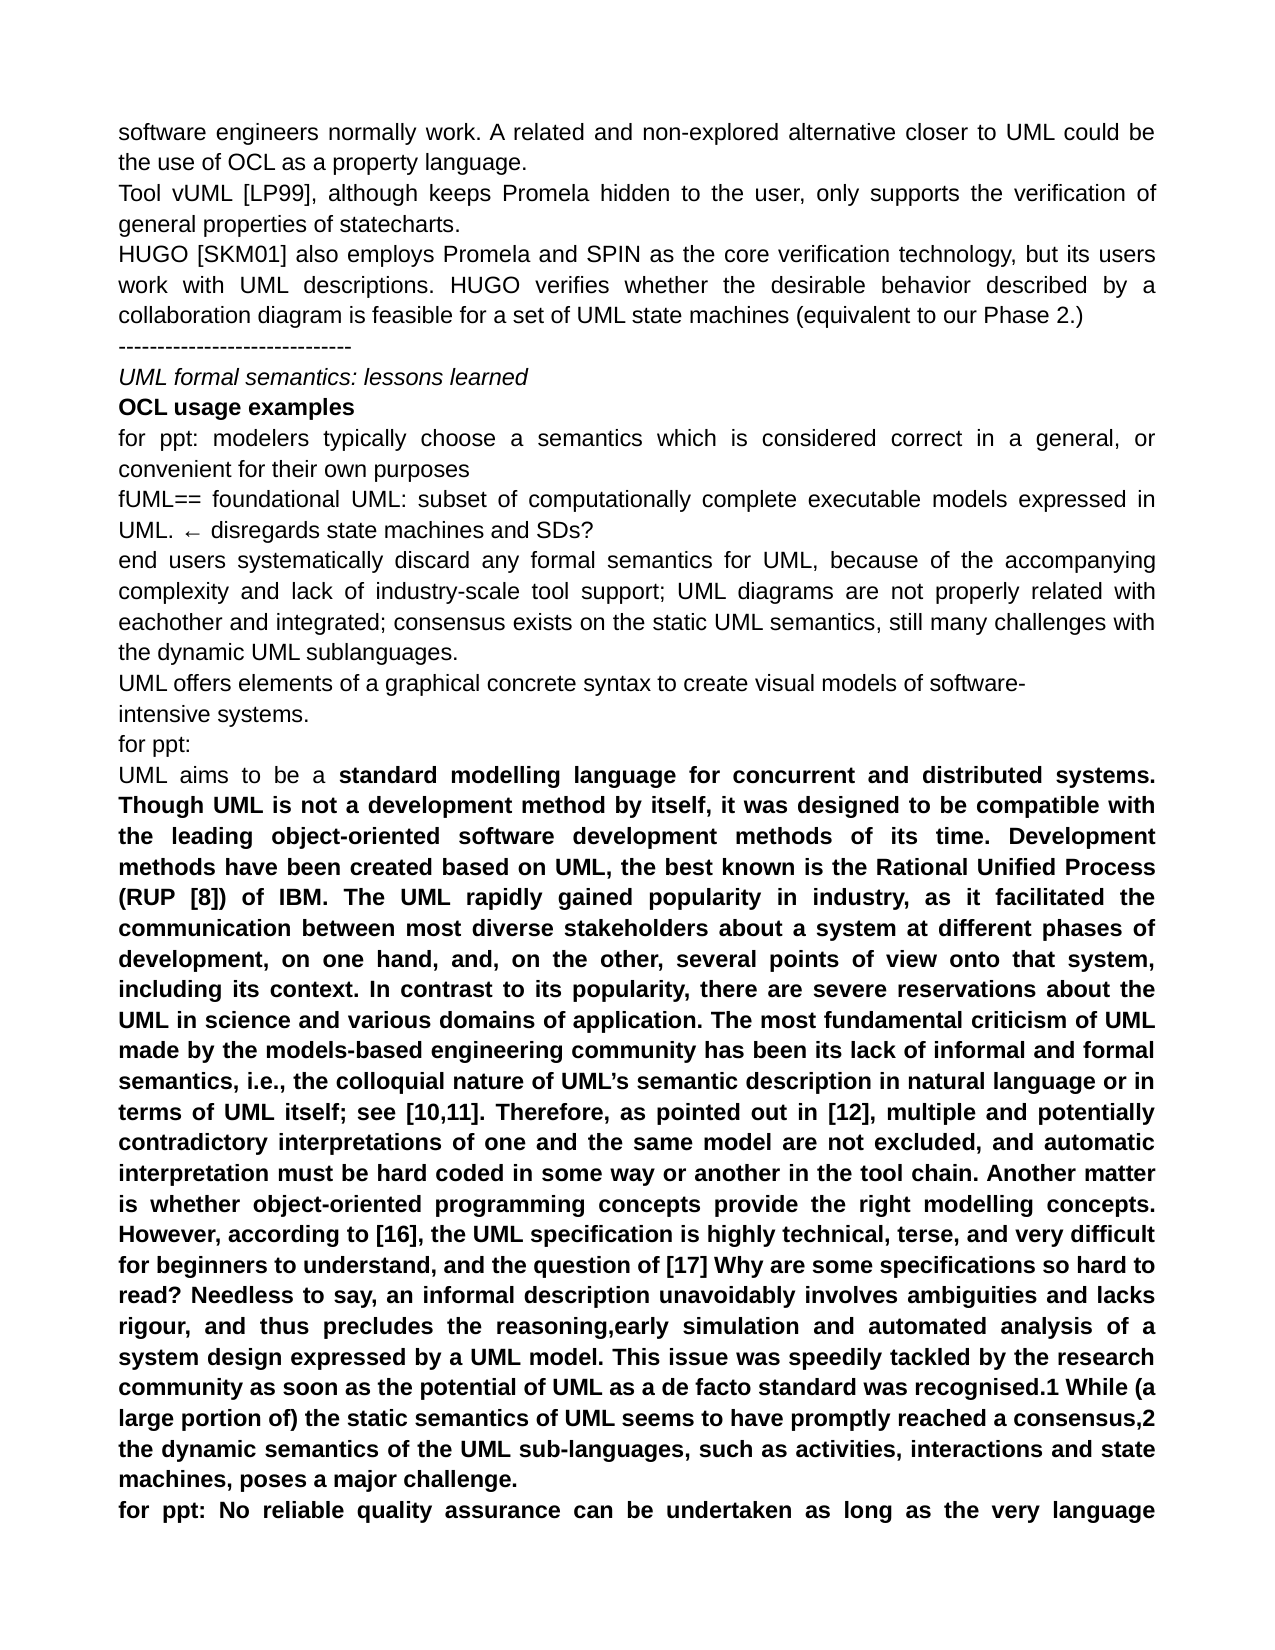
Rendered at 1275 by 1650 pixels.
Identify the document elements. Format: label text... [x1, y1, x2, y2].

text fUML== foundational UML: subset of computationally complete executable models expressed in UML. ← disregards state machines and SDs? [118, 486, 1157, 543]
text HUGO [SKM01] also employs Promela and SPIN as the core verification technology, but its users work with UML descriptions. HUGO verifies whether the desirable behavior described by a collaboration diagram is feasible for a set of UML state machines (equivalent to our Phase 2.) [118, 241, 1157, 329]
text software engineers normally work. A related and non-explored alternative closer to UML could be the use of OCL as a property language. [118, 118, 1157, 176]
text ------------------------------ [118, 332, 1157, 359]
text Tool vUML [LP99], although keeps Promela hidden to the user, only supports the verification of general properties of statecharts. [118, 179, 1157, 237]
text for ppt: modelers typically choose a semantics which is considered correct in a general, or convenient for their own purposes [118, 424, 1157, 482]
text for ppt: [118, 731, 1157, 757]
text intensive systems. [118, 700, 1157, 727]
text OCL usage examples [118, 394, 1157, 421]
text UML formal semantics: lessons learned [118, 363, 1157, 390]
text UML offers elements of a graphical concrete syntax to create visual models of software- [118, 669, 1157, 696]
text UML aims to be a standard modelling language for concurrent and distributed systems. Though UML is not a development method by itself, it was designed to be compatible with the leading object-oriented software development methods of its time. Development methods have been created based on UML, the best known is the Rational Unified Process (RUP [8]) of IBM. The UML rapidly gained popularity in industry, as it facilitated the communication between most diverse stakeholders about a system at different phases of development, on one hand, and, on the other, several points of view onto that system, including its context. In contrast to its popularity, there are severe reservations about the UML in science and various domains of application. The most fundamental criticism of UML made by the models-based engineering community has been its lack of informal and formal semantics, i.e., the colloquial nature of UML’s semantic description in natural language or in terms of UML itself; see [10,11]. Therefore, as pointed out in [12], multiple and potentially contradictory interpretations of one and the same model are not excluded, and automatic interpretation must be hard coded in some way or another in the tool chain. Another matter is whether object-oriented programming concepts provide the right modelling concepts. However, according to [16], the UML specification is highly technical, terse, and very difficult for beginners to understand, and the question of [17] Why are some specifications so hard to read? Needless to say, an informal description unavoidably involves ambiguities and lacks rigour, and thus precludes the reasoning,early simulation and automated analysis of a system design expressed by a UML model. This issue was speedily tackled by the research community as soon as the potential of UML as a de facto standard was recognised.1 While (a large portion of) the static semantics of UML seems to have promptly reached a consensus,2 the dynamic semantics of the UML sub-languages, such as activities, interactions and state machines, poses a major challenge. [118, 761, 1157, 1492]
text for ppt: No reliable quality assurance can be undertaken as long as the very language [118, 1496, 1157, 1523]
text end users systematically discard any formal semantics for UML, because of the accompanying complexity and lack of industry-scale tool support; UML diagrams are not properly related with eachother and integrated; consensus exists on the static UML semantics, still many challenges with the dynamic UML sublanguages. [118, 547, 1157, 666]
